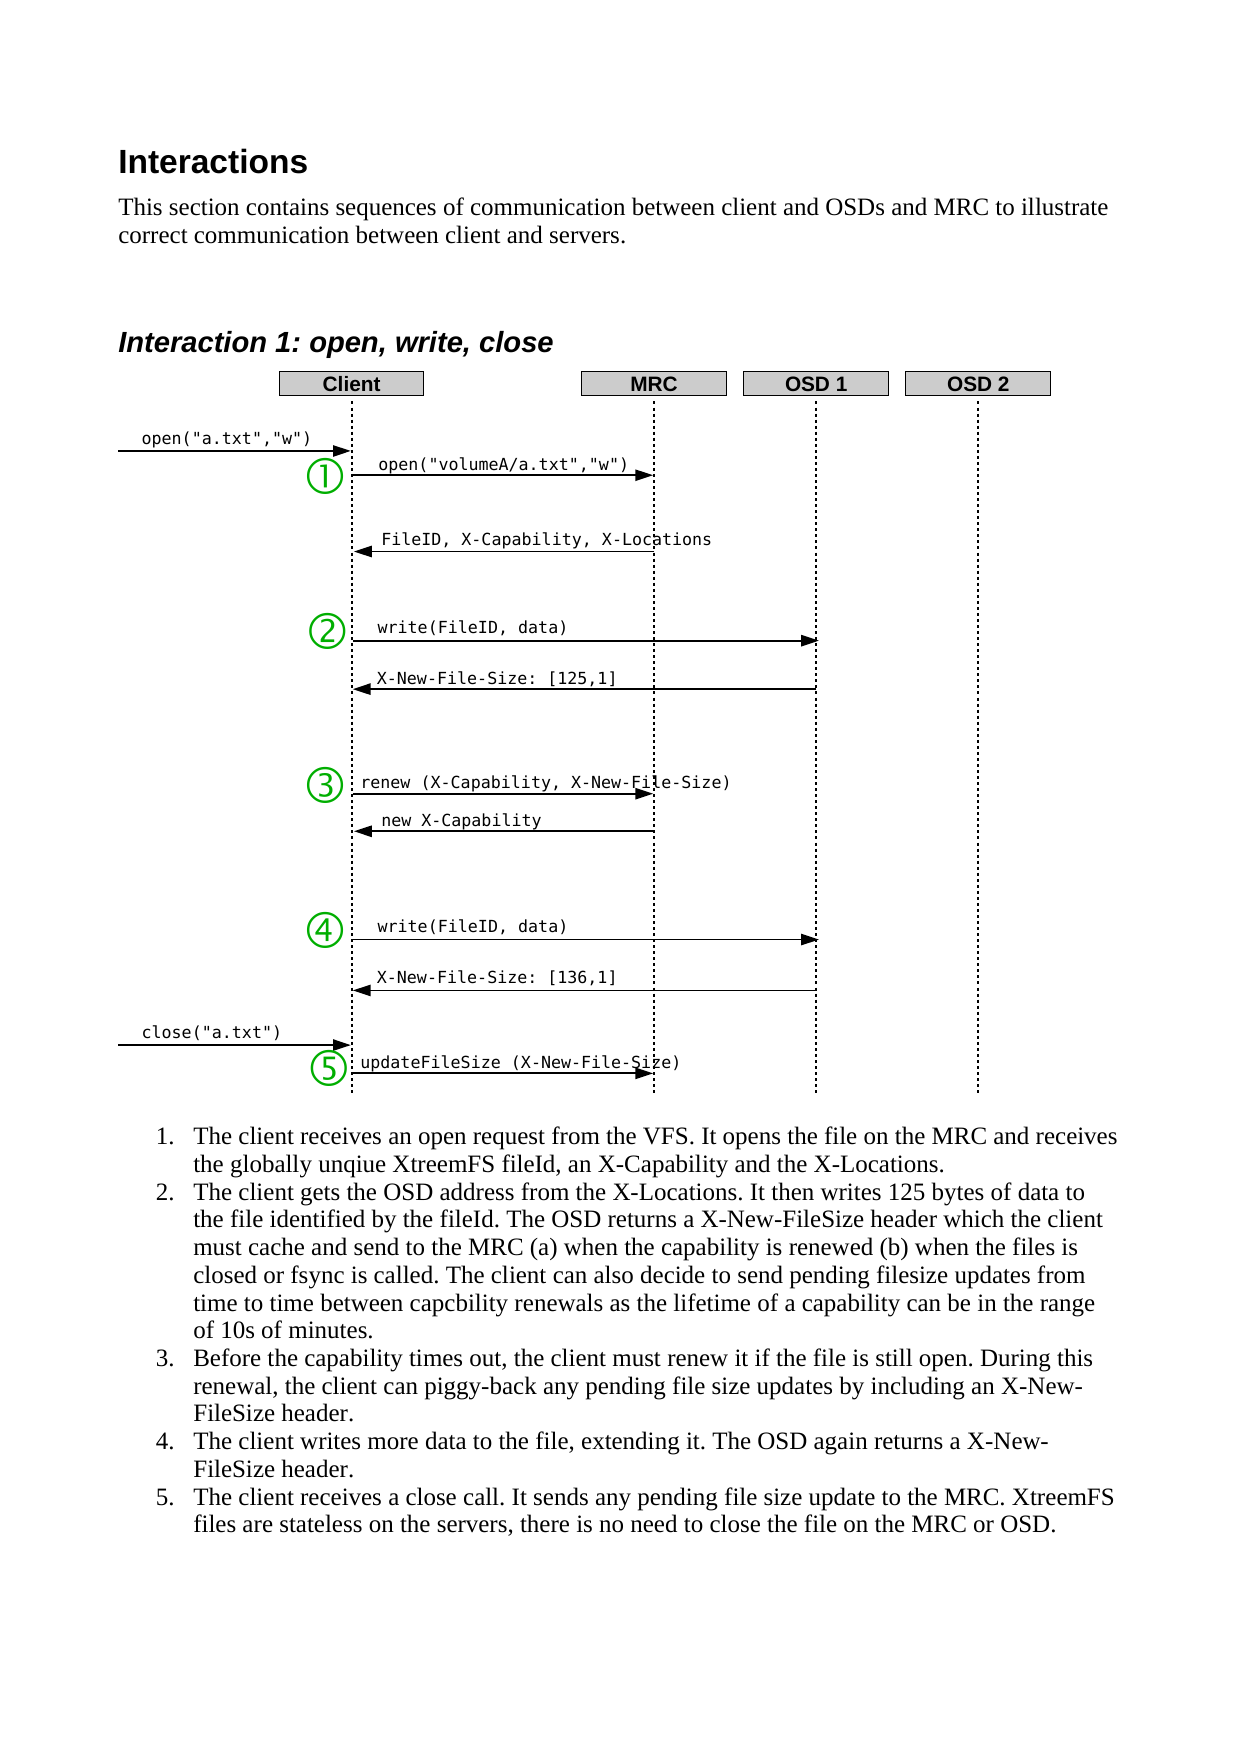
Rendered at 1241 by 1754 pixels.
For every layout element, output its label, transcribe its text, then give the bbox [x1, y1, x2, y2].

list The client writes more data to the file, extending it. The OSD again returns a X-New-FileSize header. [156, 1427, 1122, 1483]
list Before the capability times out, the client must renew it if the file is still open. During this renewal, the client can piggy-back any pending file size updates by including an X-New-FileSize header. [156, 1344, 1122, 1427]
list The client gets the OSD address from the X-Locations. It then writes 125 bytes of data to the file identified by the fileId. The OSD returns a X-New-FileSize header which the client must cache and send to the MRC (a) when the capability is renewed (b) when the files is closed or fsync is called. The client can also decide to send pending filesize updates from time to time between capcbility renewals as the lifetime of a capability can be in the range of 10s of minutes. [156, 1178, 1122, 1344]
subtitle Interactions [118, 143, 1122, 181]
subtitle Interaction 1: open, write, close [118, 326, 1122, 359]
list The client receives a close call. It sends any pending file size update to the MRC. XtreemFS files are stateless on the servers, there is no need to close the file on the MRC or OSD. [156, 1483, 1122, 1538]
text This section contains sequences of communication between client and OSDs and MRC to illustrate correct communication between client and servers. [118, 193, 1122, 248]
list The client receives an open request from the VFS. It opens the file on the MRC and receives the globally unqiue XtreemFS fileId, an X-Capability and the X-Locations. [156, 1122, 1122, 1178]
